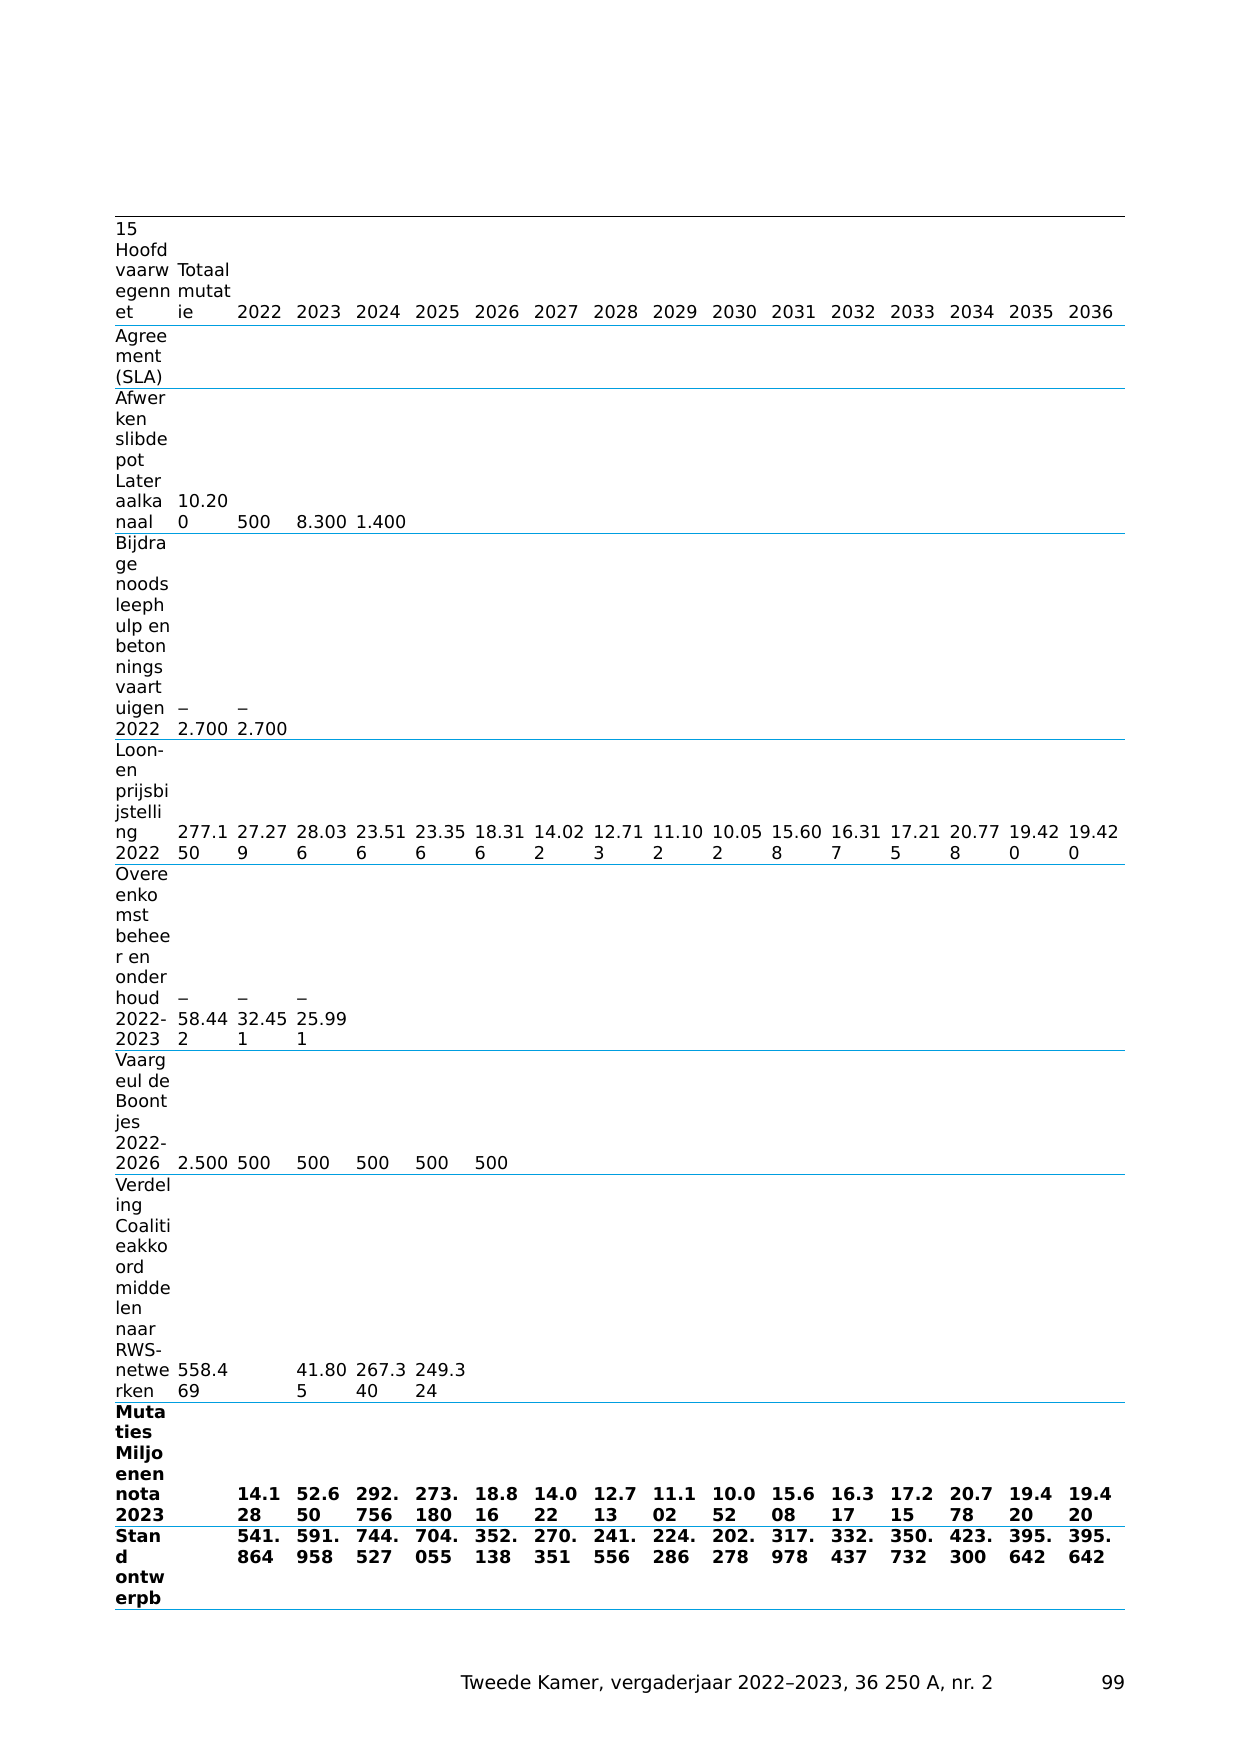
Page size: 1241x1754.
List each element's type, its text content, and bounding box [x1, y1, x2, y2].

table_cell [887, 865, 946, 1050]
table_cell 2029 [650, 217, 709, 325]
table_cell [946, 326, 1006, 388]
table_cell 18.316 [471, 740, 531, 863]
table_cell [828, 1175, 887, 1401]
table_cell [828, 534, 887, 739]
table_cell 267.340 [353, 1175, 412, 1401]
table_cell 2026 [471, 217, 531, 325]
table_cell 14.022 [531, 740, 590, 863]
table_cell [531, 1175, 590, 1401]
table_cell Loon- en prijsbijstelling 2022 [115, 740, 174, 863]
table_cell 20.778 [946, 1403, 1006, 1526]
table_cell 2023 [293, 217, 353, 325]
table_cell 249.324 [412, 1175, 471, 1401]
table_cell [1065, 534, 1125, 739]
table_cell [1006, 389, 1065, 532]
table_cell [946, 1051, 1006, 1174]
table_cell 18.816 [471, 1403, 531, 1526]
table_cell [650, 326, 709, 388]
table_cell ‒ 2.700 [234, 534, 293, 739]
table_cell [590, 326, 649, 388]
table_cell Overeenkomst beheer en onderhoud 2022-2023 [115, 865, 174, 1050]
table_cell [353, 865, 412, 1050]
table_cell [828, 389, 887, 532]
table_cell [531, 389, 590, 532]
table_cell Verdeling Coalitieakkoord middelen naar RWS-netwerken [115, 1175, 174, 1401]
table_cell 395.642 [1065, 1527, 1125, 1609]
table_cell [1065, 389, 1125, 532]
table_cell [471, 865, 531, 1050]
table_cell [293, 534, 353, 739]
table_cell [650, 865, 709, 1050]
table_cell 10.200 [175, 389, 234, 532]
table_cell 28.036 [293, 740, 353, 863]
table_cell 17.215 [887, 1403, 946, 1526]
table_cell [828, 1051, 887, 1174]
table_cell [887, 389, 946, 532]
table_cell 395.642 [1006, 1527, 1065, 1609]
table_cell 14.128 [234, 1403, 293, 1526]
table_cell [293, 326, 353, 388]
table_cell 1.400 [353, 389, 412, 532]
table_cell 350.732 [887, 1527, 946, 1609]
table_cell [650, 1175, 709, 1401]
table_cell [353, 534, 412, 739]
table_cell [412, 389, 471, 532]
table_cell [590, 1175, 649, 1401]
table_cell 2032 [828, 217, 887, 325]
table_cell [175, 1403, 234, 1526]
table_cell 8.300 [293, 389, 353, 532]
table_cell [709, 1051, 768, 1174]
table_cell 23.516 [353, 740, 412, 863]
table_cell [412, 865, 471, 1050]
table_cell Stand ontwerpb [115, 1527, 174, 1609]
table_cell [175, 326, 234, 388]
table_cell 2031 [768, 217, 828, 325]
table_cell Afwerken slibdepot Lateraalkanaal [115, 389, 174, 532]
table_cell [887, 1175, 946, 1401]
table_cell 2027 [531, 217, 590, 325]
table_cell Mutaties Miljoenennota 2023 [115, 1403, 174, 1526]
table_cell [887, 534, 946, 739]
table_cell [828, 326, 887, 388]
table_cell 2033 [887, 217, 946, 325]
table_cell 11.102 [650, 740, 709, 863]
table_cell [412, 326, 471, 388]
table_cell [531, 1051, 590, 1174]
table_cell 15 Hoofdvaarwegennet [115, 217, 174, 325]
table_header Tabel 15 Artikel 15 Hoofdvaarwegennet (bedragen x €1.000) [115, 191, 1125, 216]
table_cell 332.437 [828, 1527, 887, 1609]
table_cell [768, 1051, 828, 1174]
table_cell [590, 1051, 649, 1174]
table_cell [1065, 1051, 1125, 1174]
table_cell [768, 865, 828, 1050]
table_cell [1006, 865, 1065, 1050]
table_cell Totaal mutatie [175, 217, 234, 325]
table_cell 17.215 [887, 740, 946, 863]
table_cell 19.420 [1065, 740, 1125, 863]
table_cell [650, 1051, 709, 1174]
table_cell [471, 326, 531, 388]
table_cell [234, 1175, 293, 1401]
table_cell [709, 326, 768, 388]
table_cell Bijdrage noodsleephulp en betonningsvaartuigen 2022 [115, 534, 174, 739]
table_cell [828, 865, 887, 1050]
table_cell 500 [353, 1051, 412, 1174]
table_cell [1006, 1051, 1065, 1174]
table_cell [709, 534, 768, 739]
table_cell 292.756 [353, 1403, 412, 1526]
table_cell [946, 534, 1006, 739]
table_cell 352.138 [471, 1527, 531, 1609]
table_cell [353, 326, 412, 388]
table_cell 10.052 [709, 740, 768, 863]
table_cell ‒ 2.700 [175, 534, 234, 739]
table_cell 500 [234, 389, 293, 532]
table_cell ‒ 32.451 [234, 865, 293, 1050]
table_cell [887, 326, 946, 388]
table_cell Vaargeul de Boontjes 2022-2026 [115, 1051, 174, 1174]
table_cell 2028 [590, 217, 649, 325]
table_cell 41.805 [293, 1175, 353, 1401]
table_cell [531, 865, 590, 1050]
table_cell 23.356 [412, 740, 471, 863]
table_cell [650, 389, 709, 532]
table_cell 16.317 [828, 1403, 887, 1526]
table_cell [234, 326, 293, 388]
table_cell 317.978 [768, 1527, 828, 1609]
table_cell 2022 [234, 217, 293, 325]
table_cell 2025 [412, 217, 471, 325]
table_cell 270.351 [531, 1527, 590, 1609]
table_cell [650, 534, 709, 739]
table_cell [590, 865, 649, 1050]
table_cell 20.778 [946, 740, 1006, 863]
table_cell 12.713 [590, 740, 649, 863]
table_cell [946, 389, 1006, 532]
table_cell 591.958 [293, 1527, 353, 1609]
table_cell 500 [234, 1051, 293, 1174]
table_cell [471, 389, 531, 532]
table_cell 500 [471, 1051, 531, 1174]
table_cell 2036 [1065, 217, 1125, 325]
table_cell [1065, 326, 1125, 388]
table_cell 2030 [709, 217, 768, 325]
table_cell 16.317 [828, 740, 887, 863]
table_cell [531, 534, 590, 739]
table_cell 19.420 [1006, 740, 1065, 863]
table_cell 224.286 [650, 1527, 709, 1609]
table_cell [1006, 534, 1065, 739]
table_cell [471, 1175, 531, 1401]
table_cell 241.556 [590, 1527, 649, 1609]
table_cell 14.022 [531, 1403, 590, 1526]
table_cell 704.055 [412, 1527, 471, 1609]
table_cell 202.278 [709, 1527, 768, 1609]
table_cell 2024 [353, 217, 412, 325]
table_cell [590, 534, 649, 739]
table_cell [768, 326, 828, 388]
table_cell [946, 1175, 1006, 1401]
table_cell 277.150 [175, 740, 234, 863]
table_cell [768, 1175, 828, 1401]
table_cell [1006, 1175, 1065, 1401]
table_cell [590, 389, 649, 532]
table_cell 744.527 [353, 1527, 412, 1609]
table_cell [709, 1175, 768, 1401]
table_cell [768, 389, 828, 532]
table_cell 12.713 [590, 1403, 649, 1526]
table_cell ‒ 58.442 [175, 865, 234, 1050]
table_cell [471, 534, 531, 739]
table_cell [946, 865, 1006, 1050]
table_cell [1065, 865, 1125, 1050]
table_cell [709, 865, 768, 1050]
table_cell [1006, 326, 1065, 388]
table_cell 52.650 [293, 1403, 353, 1526]
table_cell Agreement (SLA) [115, 326, 174, 388]
table_cell [768, 534, 828, 739]
table_cell 2.500 [175, 1051, 234, 1174]
table_cell [531, 326, 590, 388]
table_cell 558.469 [175, 1175, 234, 1401]
table_cell 11.102 [650, 1403, 709, 1526]
table_cell [412, 534, 471, 739]
table_cell 423.300 [946, 1527, 1006, 1609]
table_cell 500 [293, 1051, 353, 1174]
table_cell [887, 1051, 946, 1174]
table_cell 2035 [1006, 217, 1065, 325]
table_cell 27.279 [234, 740, 293, 863]
table_cell 19.420 [1006, 1403, 1065, 1526]
table_cell 500 [412, 1051, 471, 1174]
table_cell ‒ 25.991 [293, 865, 353, 1050]
table_cell 2034 [946, 217, 1006, 325]
table_cell 10.052 [709, 1403, 768, 1526]
table_cell 15.608 [768, 740, 828, 863]
table_cell [1065, 1175, 1125, 1401]
table_cell 19.420 [1065, 1403, 1125, 1526]
table_cell [175, 1527, 234, 1609]
table_cell 15.608 [768, 1403, 828, 1526]
table_cell 273.180 [412, 1403, 471, 1526]
table_cell [709, 389, 768, 532]
table_cell 541.864 [234, 1527, 293, 1609]
